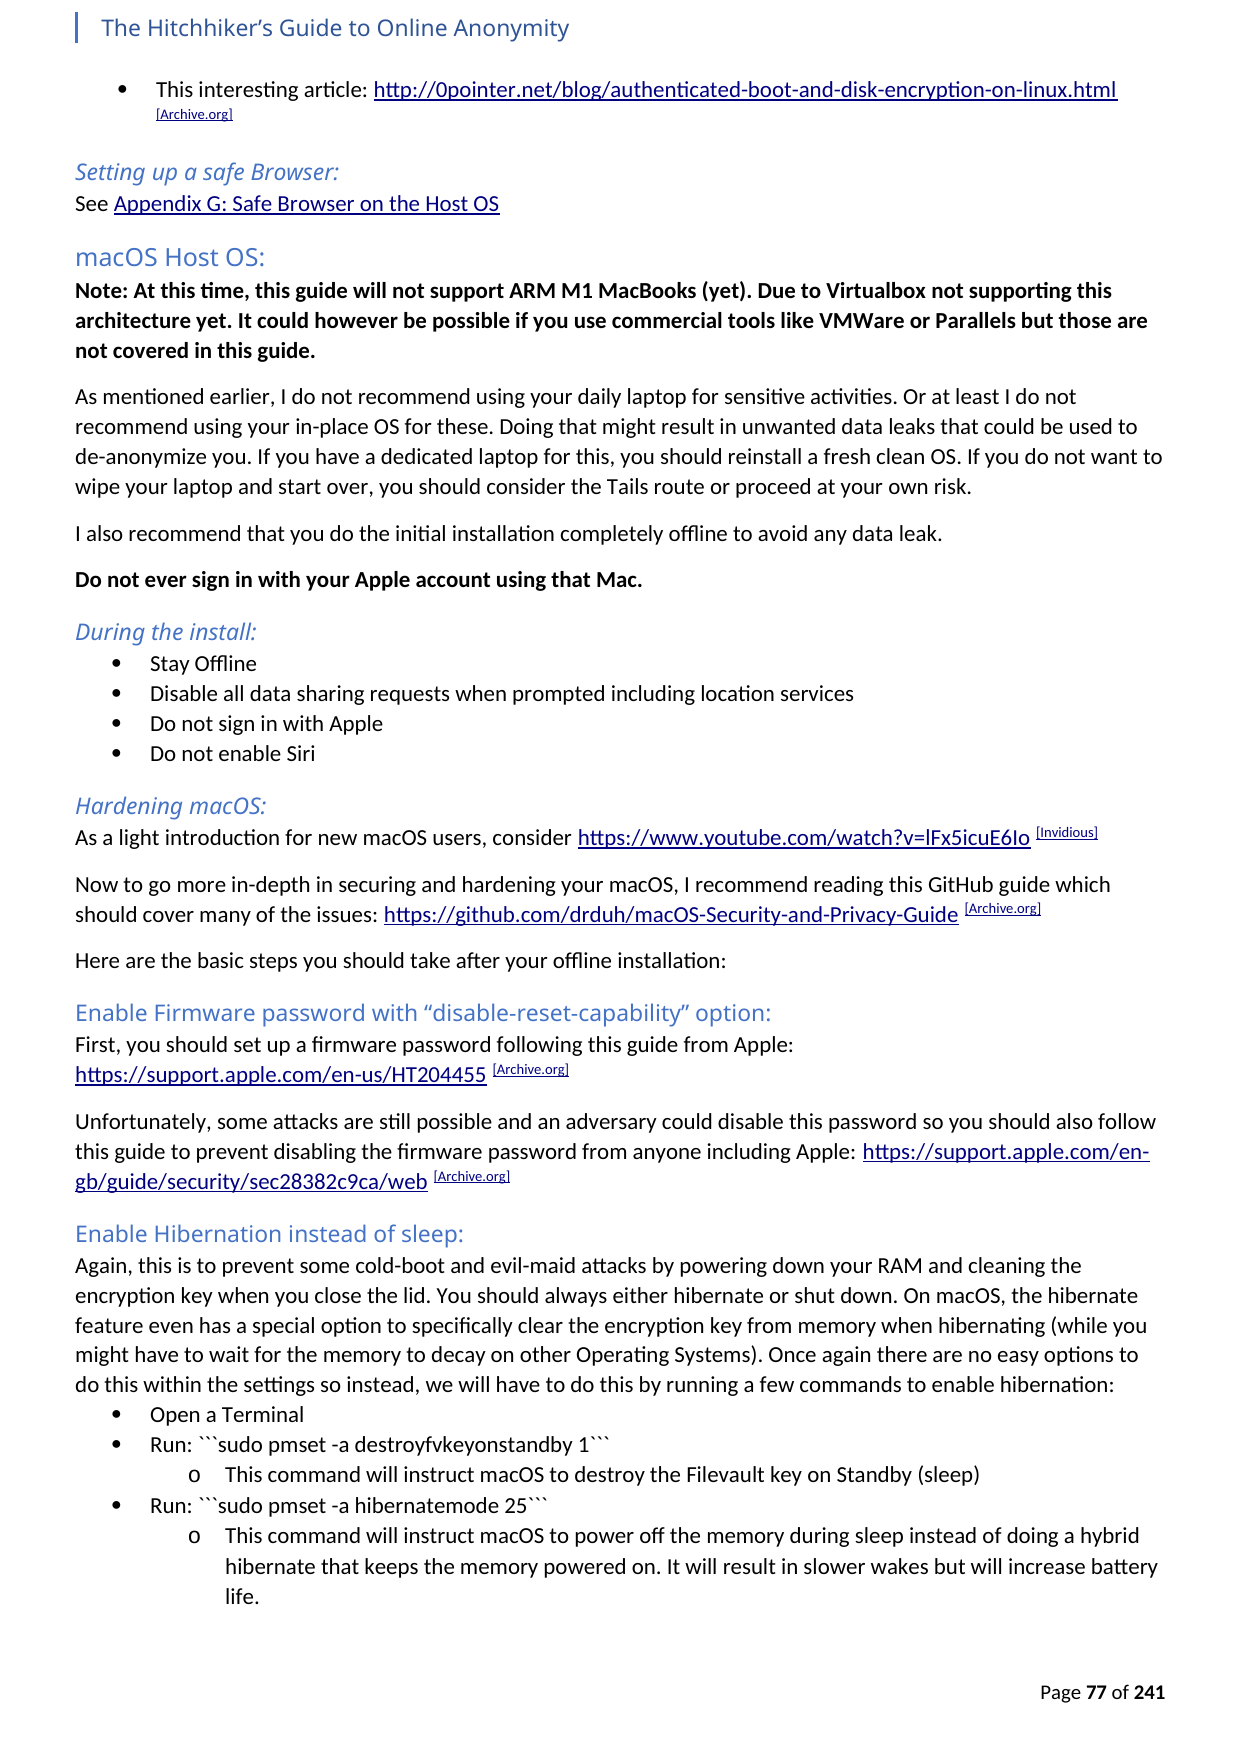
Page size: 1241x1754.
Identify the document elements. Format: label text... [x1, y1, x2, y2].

subtitle Enable Firmware password with “disable-reset-capability” option: [75, 997, 1165, 1028]
list This command will instruct macOS to destroy the Filevault key on Standby (sleep) [187, 1460, 1165, 1489]
text Now to go more in-depth in securing and hardening your macOS, I recommend reading this GitHub guide which should cover many of the issues: https://github.com/drduh/macOS-Security-and-Privacy-Guide [Archive.org] [75, 870, 1165, 928]
list Run: ```sudo pmset -a destroyfvkeyonstandby 1``` [112, 1430, 1165, 1458]
text I also recommend that you do the initial installation completely offline to avoid any data leak. [75, 519, 1165, 547]
list Run: ```sudo pmset -a hibernatemode 25``` [112, 1491, 1165, 1519]
list This command will instruct macOS to power off the memory during sleep instead of doing a hybrid hibernate that keeps the memory powered on. It will result in slower wakes but will increase battery life. [187, 1521, 1165, 1610]
list Do not sign in with Apple [112, 709, 1165, 737]
text Do not ever sign in with your Apple account using that Mac. [75, 565, 1165, 593]
list Open a Terminal [112, 1400, 1165, 1428]
list Disable all data sharing requests when prompted including location services [112, 679, 1165, 707]
text As mentioned earlier, I do not recommend using your daily laptop for sensitive activities. Or at least I do not recommend using your in-place OS for these. Doing that might result in unwanted data leaks that could be used to de-anonymize you. If you have a dedicated laptop for this, you should reinstall a fresh clean OS. If you do not want to wipe your laptop and start over, you should consider the Tails route or proceed at your own risk. [75, 382, 1165, 500]
list This interesting article: http://0pointer.net/blog/authenticated-boot-and-disk-encryption-on-linux.html [Archive.org] [118, 75, 1165, 133]
text Unfortunately, some attacks are still possible and an adversary could disable this password so you should also follow this guide to prevent disabling the firmware password from anyone including Apple: https://support.apple.com/en-gb/guide/security/sec28382c9ca/web [Archive.org] [75, 1107, 1165, 1195]
text Here are the basic steps you should take after your offline installation: [75, 946, 1165, 974]
list Stay Offline [112, 649, 1165, 677]
list Do not enable Siri [112, 739, 1165, 767]
text First, you should set up a firmware password following this guide from Apple: https://support.apple.com/en-us/HT204455 [Archive.org] [75, 1031, 1165, 1088]
text As a light introduction for new macOS users, consider https://www.youtube.com/watch?v=lFx5icuE6Io [Invidious] [75, 823, 1165, 851]
subtitle Enable Hibernation instead of sleep: [75, 1217, 1165, 1249]
subtitle Setting up a safe Browser: [75, 156, 1165, 187]
subtitle macOS Host OS: [75, 240, 1165, 274]
subtitle During the install: [75, 616, 1165, 647]
text Again, this is to prevent some cold-boot and evil-maid attacks by powering down your RAM and cleaning the encryption key when you close the lid. You should always either hibernate or shut down. On macOS, the hibernate feature even has a special option to specifically clear the encryption key from memory when hibernating (while you might have to wait for the memory to decay on other Operating Systems). Once again there are no easy options to do this within the settings so instead, we will have to do this by running a few commands to enable hibernation: [75, 1251, 1165, 1398]
subtitle Hardening macOS: [75, 790, 1165, 821]
text See Appendix G: Safe Browser on the Host OS [75, 189, 1165, 217]
text Note: At this time, this guide will not support ARM M1 MacBooks (yet). Due to Virtualbox not supporting this architecture yet. It could however be possible if you use commercial tools like VMWare or Parallels but those are not covered in this guide. [75, 276, 1165, 364]
